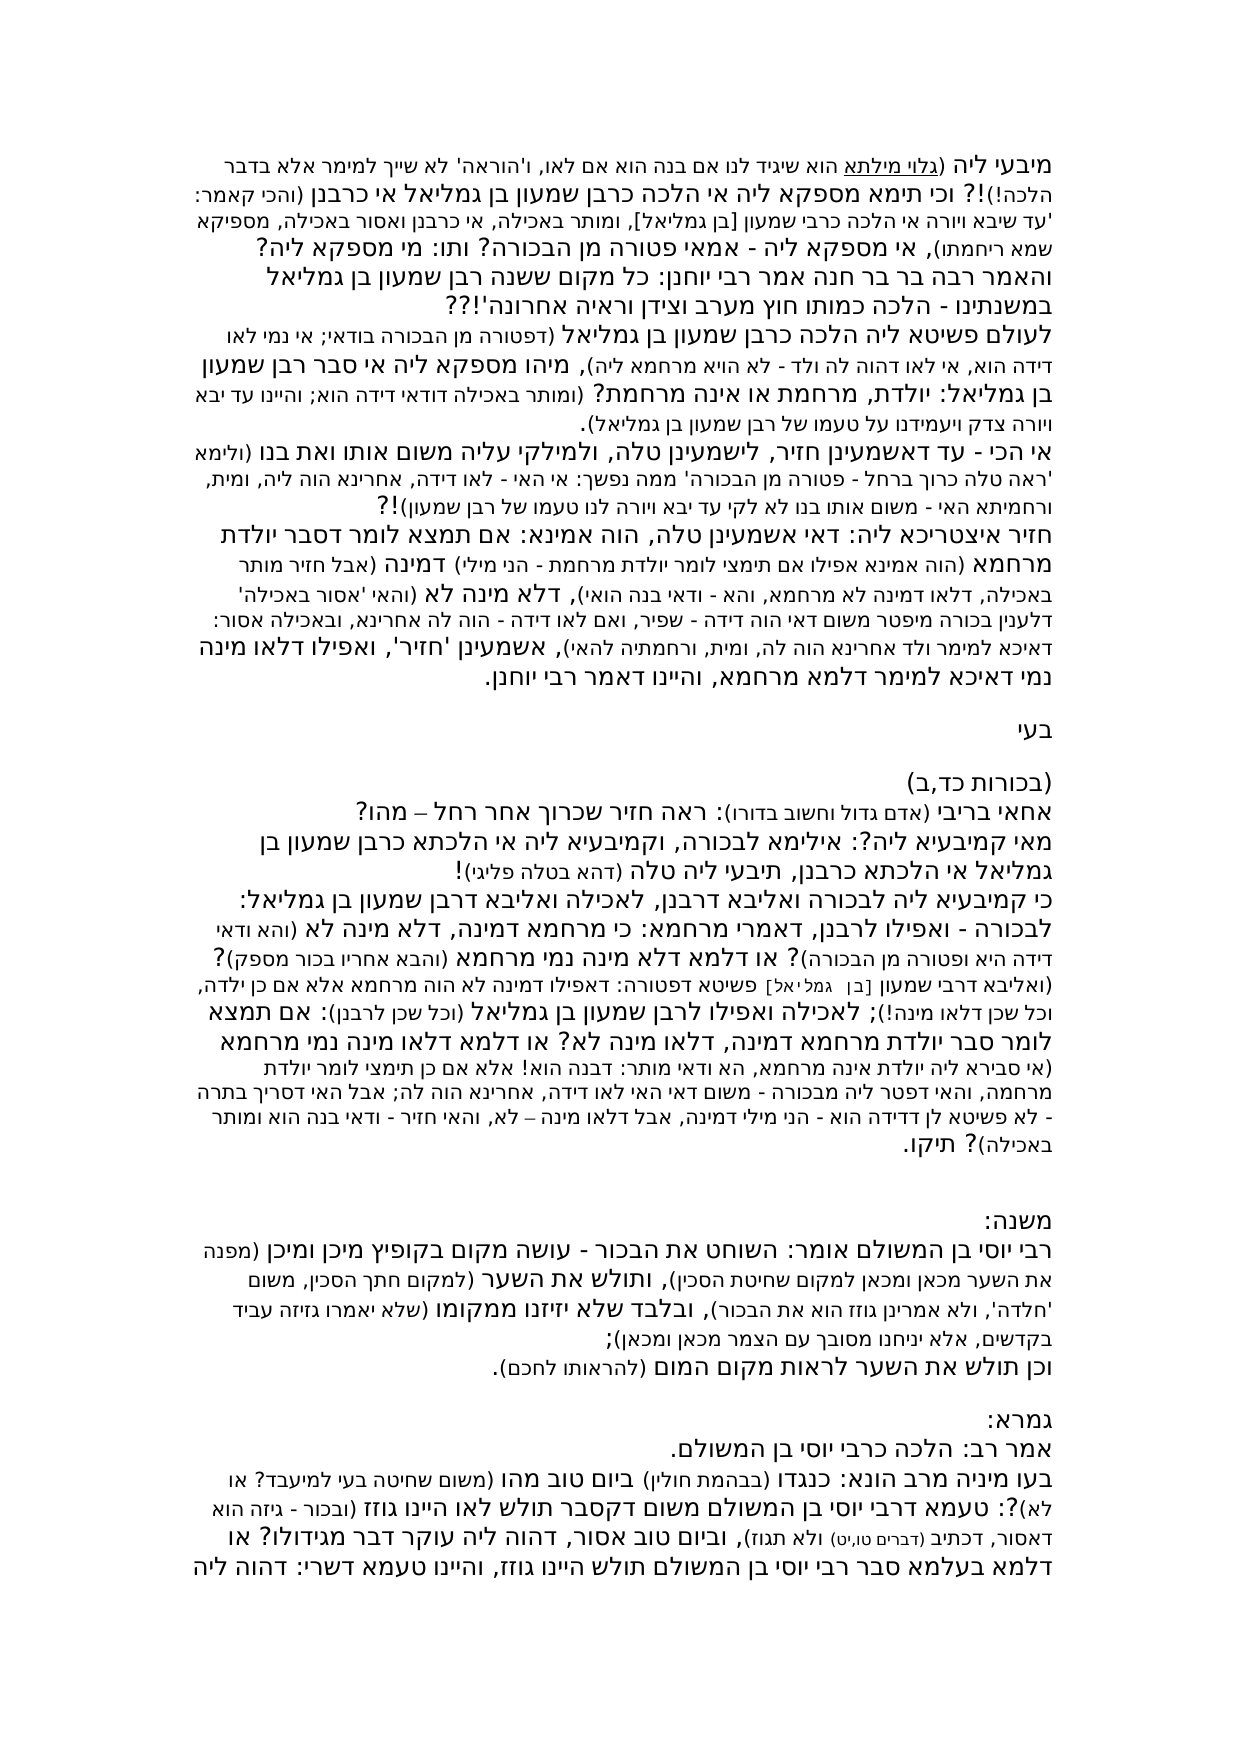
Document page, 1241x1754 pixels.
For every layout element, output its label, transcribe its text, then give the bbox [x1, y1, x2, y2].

text אחאי בריבי (אדם גדול וחשוב בדורו): ראה חזיר שכרוך אחר רחל – מהו? [187, 797, 1053, 827]
text אי הכי - עד דאשמעינן חזיר, לישמעינן טלה, ולמילקי עליה משום אותו ואת בנו (ולימא 'ראה טלה כרוך ברחל - פטורה מן הבכורה' ממה נפשך: אי האי - לאו דידה, אחרינא הוה ליה, ומית, ורחמיתא האי - משום אותו בנו לא לקי עד יבא ויורה לנו טעמו של רבן שמעון)!? [187, 438, 1053, 520]
text משנה: [187, 1206, 1053, 1235]
text וכן תולש את השער לראות מקום המום (להראותו לחכם). [187, 1352, 1053, 1381]
text בעו מיניה מרב הונא: כנגדו (בבהמת חולין) ביום טוב מהו (משום שחיטה בעי למיעבד? או לא)?: טעמא דרבי יוסי בן המשולם משום דקסבר תולש לאו היינו גוזז (ובכור - גיזה הוא דאסור, דכתיב (דברים טו,יט) ולא תגוז), וביום טוב אסור, דהוה ליה עוקר דבר מגידולו? או דלמא בעלמא סבר רבי יוסי בן המשולם תולש היינו גוזז, והיינו טעמא דשרי: דהוה ליה [187, 1464, 1053, 1581]
text לעולם פשיטא ליה הלכה כרבן שמעון בן גמליאל (דפטורה מן הבכורה בודאי; אי נמי לאו דידה הוא, אי לאו דהוה לה ולד - לא הויא מרחמא ליה), מיהו מספקא ליה אי סבר רבן שמעון בן גמליאל: יולדת, מרחמת או אינה מרחמת? (ומותר באכילה דודאי דידה הוא; והיינו עד יבא ויורה צדק ויעמידנו על טעמו של רבן שמעון בן גמליאל). [187, 321, 1053, 438]
text מיבעי ליה (גלוי מילתא הוא שיגיד לנו אם בנה הוא אם לאו, ו'הוראה' לא שייך למימר אלא בדבר הלכה!)!? וכי תימא מספקא ליה אי הלכה כרבן שמעון בן גמליאל אי כרבנן (והכי קאמר: 'עד שיבא ויורה אי הלכה כרבי שמעון [בן גמליאל], ומותר באכילה, אי כרבנן ואסור באכילה, מספיקא שמא ריחמתו), אי מספקא ליה - אמאי פטורה מן הבכורה? ותו: מי מספקא ליה? והאמר רבה בר בר חנה אמר רבי יוחנן: כל מקום ששנה רבן שמעון בן גמליאל במשנתינו - הלכה כמותו חוץ מערב וצידן וראיה אחרונה'!?? [187, 150, 1053, 321]
text רבי יוסי בן המשולם אומר: השוחט את הבכור - עושה מקום בקופיץ מיכן ומיכן (מפנה את השער מכאן ומכאן למקום שחיטת הסכין), ותולש את השער (למקום חתך הסכין, משום 'חלדה', ולא אמרינן גוזז הוא את הבכור), ובלבד שלא יזיזנו ממקומו (שלא יאמרו גזיזה עביד בקדשים, אלא יניחנו מסובך עם הצמר מכאן ומכאן); [187, 1235, 1053, 1352]
text (בכורות כד,ב) [187, 768, 1053, 797]
text מאי קמיבעיא ליה?: אילימא לבכורה, וקמיבעיא ליה אי הלכתא כרבן שמעון בן גמליאל אי הלכתא כרבנן, תיבעי ליה טלה (דהא בטלה פליגי)! [187, 827, 1053, 885]
text אמר רב: הלכה כרבי יוסי בן המשולם. [187, 1435, 1053, 1464]
text חזיר איצטריכא ליה: דאי אשמעינן טלה, הוה אמינא: אם תמצא לומר דסבר יולדת מרחמא (הוה אמינא אפילו אם תימצי לומר יולדת מרחמת - הני מילי) דמינה (אבל חזיר מותר באכילה, דלאו דמינה לא מרחמא, והא - ודאי בנה הואי), דלא מינה לא (והאי 'אסור באכילה' דלענין בכורה מיפטר משום דאי הוה דידה - שפיר, ואם לאו דידה - הוה לה אחרינא, ובאכילה אסור: דאיכא למימר ולד אחרינא הוה לה, ומית, ורחמתיה להאי), אשמעינן 'חזיר', ואפילו דלאו מינה נמי דאיכא למימר דלמא מרחמא, והיינו דאמר רבי יוחנן. [187, 520, 1053, 691]
text בעי [187, 715, 1053, 744]
text כי קמיבעיא ליה לבכורה ואליבא דרבנן, לאכילה ואליבא דרבן שמעון בן גמליאל: לבכורה - ואפילו לרבנן, דאמרי מרחמא: כי מרחמא דמינה, דלא מינה לא (והא ודאי דידה היא ופטורה מן הבכורה)? או דלמא דלא מינה נמי מרחמא (והבא אחריו בכור מספק)? (ואליבא דרבי שמעון [בן גמליאל] פשיטא דפטורה: דאפילו דמינה לא הוה מרחמא אלא אם כן ילדה, וכל שכן דלאו מינה!); לאכילה ואפילו לרבן שמעון בן גמליאל (וכל שכן לרבנן): אם תמצא לומר סבר יולדת מרחמא דמינה, דלאו מינה לא? או דלמא דלאו מינה נמי מרחמא (אי סבירא ליה יולדת אינה מרחמא, הא ודאי מותר: דבנה הוא! אלא אם כן תימצי לומר יולדת מרחמה, והאי דפטר ליה מבכורה - משום דאי האי לאו דידה, אחרינא הוה לה; אבל האי דסריך בתרה - לא פשיטא לן דדידה הוא - הני מילי דמינה, אבל דלאו מינה – לא, והאי חזיר - ודאי בנה הוא ומותר באכילה)? תיקו. [187, 885, 1053, 1158]
text גמרא: [187, 1406, 1053, 1435]
